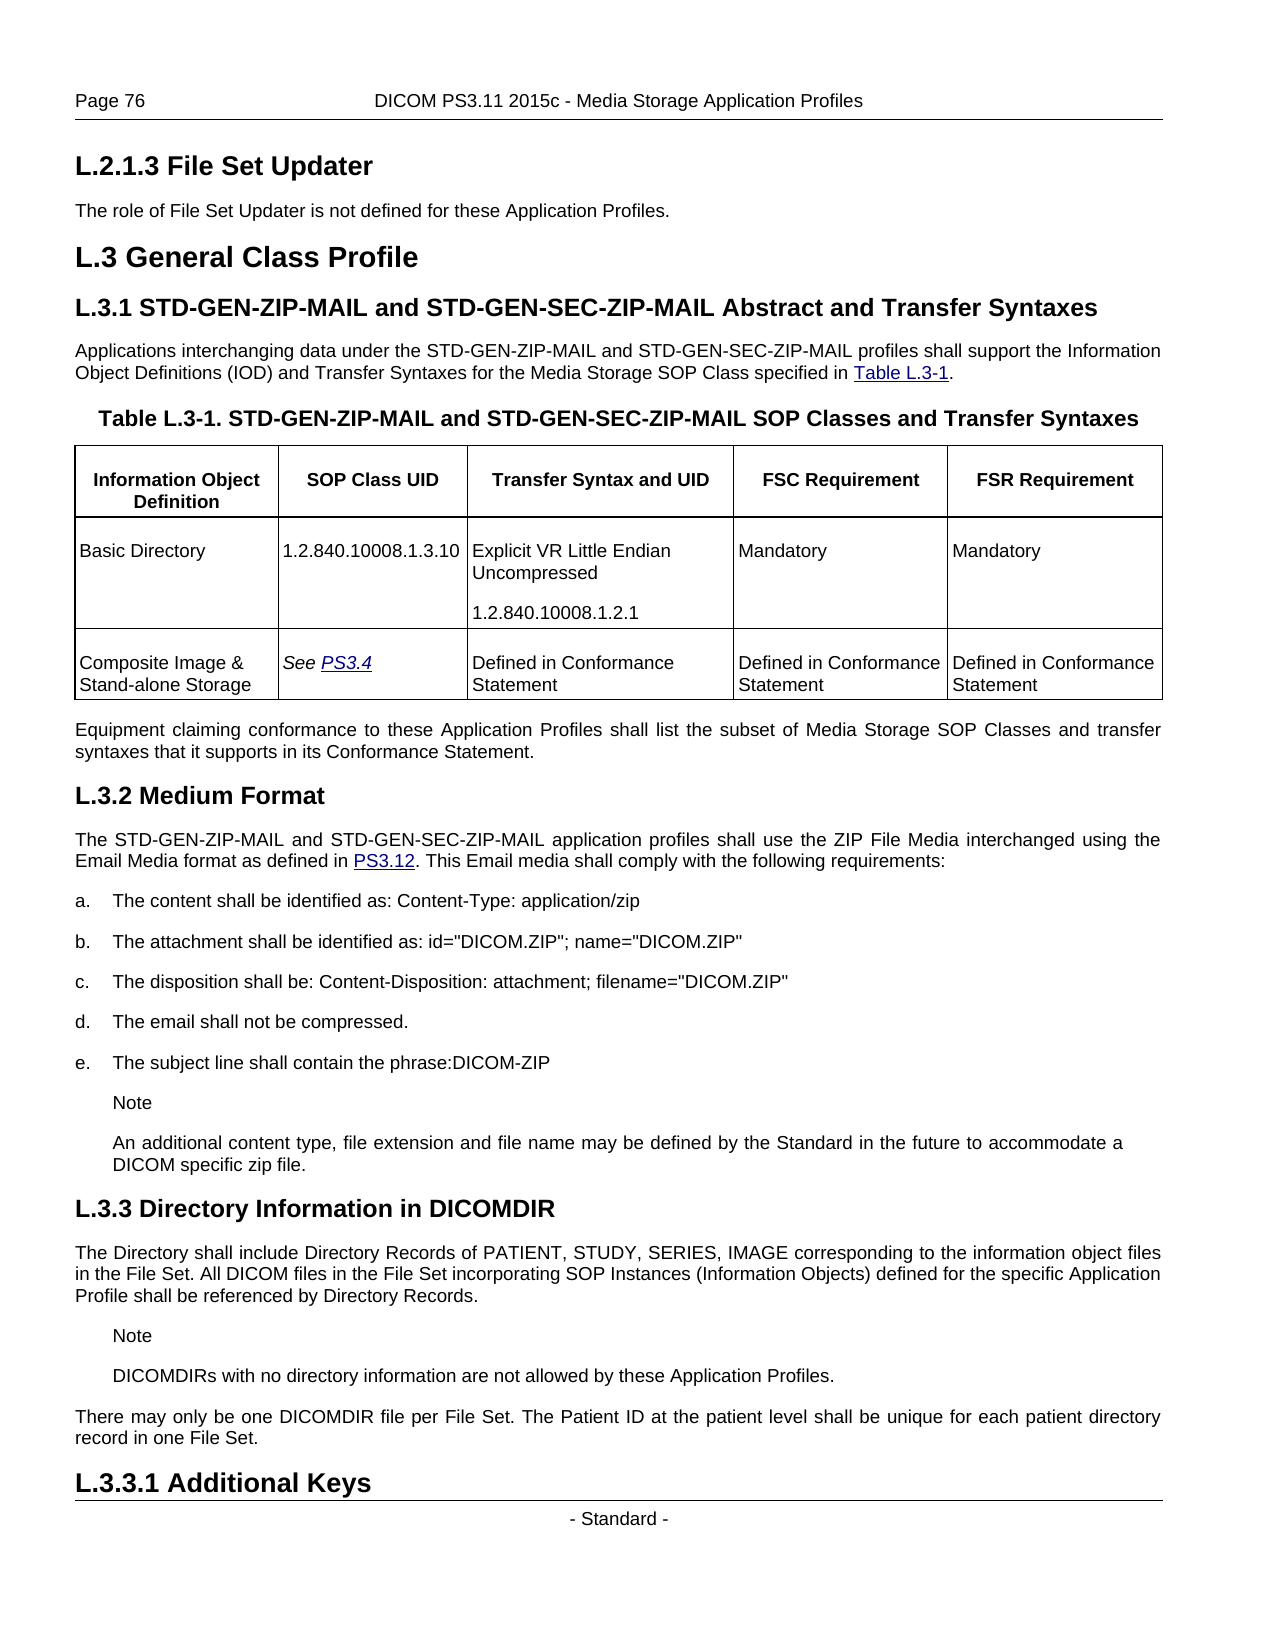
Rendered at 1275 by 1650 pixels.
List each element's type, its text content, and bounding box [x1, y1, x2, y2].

text Equipment claiming conformance to these Application Profiles shall list the subset of Media Storage SOP Classes and transfer syntaxes that it supports in its Conformance Statement. [75, 719, 1162, 762]
table_header Information Object Definition [76, 446, 278, 516]
text Note [112, 1092, 1125, 1113]
table_cell Basic Directory [76, 518, 278, 628]
table_header Transfer Syntax and UID [468, 446, 733, 516]
table_cell Defined in Conformance Statement [734, 629, 947, 699]
list The disposition shall be: Content-Disposition: attachment; filename="DICOM.ZIP" [75, 971, 1162, 992]
table_cell Mandatory [734, 518, 947, 628]
list The attachment shall be identified as: id="DICOM.ZIP"; name="DICOM.ZIP" [75, 931, 1162, 952]
text Table L.3-1. STD-GEN-ZIP-MAIL and STD-GEN-SEC-ZIP-MAIL SOP Classes and Transfer Syntaxes [75, 406, 1162, 432]
table_header FSR Requirement [948, 446, 1162, 516]
text L.3.2 Medium Format [75, 781, 1162, 809]
list The email shall not be compressed. [75, 1011, 1162, 1033]
table_header FSC Requirement [734, 446, 947, 516]
table_cell Composite Image & Stand-alone Storage [76, 629, 278, 699]
table_cell 1.2.840.10008.1.3.10 [279, 518, 467, 628]
text L.2.1.3 File Set Updater [75, 150, 1162, 181]
text Applications interchanging data under the STD-GEN-ZIP-MAIL and STD-GEN-SEC-ZIP-MAIL profiles shall support the Information Object Definitions (IOD) and Transfer Syntaxes for the Media Storage SOP Class specified in Table L.3-1. [75, 340, 1162, 383]
text An additional content type, file extension and file name may be defined by the Standard in the future to accommodate a DICOM specific zip file. [112, 1132, 1125, 1175]
table_cell Defined in Conformance Statement [948, 629, 1162, 699]
table_cell Explicit VR Little Endian Uncompressed 1.2.840.10008.1.2.1 [468, 518, 733, 628]
table_cell Mandatory [948, 518, 1162, 628]
list The content shall be identified as: Content-Type: application/zip [75, 890, 1162, 912]
table_cell See PS3.4 [279, 629, 467, 699]
text L.3.3 Directory Information in DICOMDIR [75, 1194, 1162, 1223]
text L.3.1 STD-GEN-ZIP-MAIL and STD-GEN-SEC-ZIP-MAIL Abstract and Transfer Syntaxes [75, 293, 1162, 321]
text The STD-GEN-ZIP-MAIL and STD-GEN-SEC-ZIP-MAIL application profiles shall use the ZIP File Media interchanged using the Email Media format as defined in PS3.12. This Email media shall comply with the following requirements: [75, 828, 1162, 871]
table_header SOP Class UID [279, 446, 467, 516]
text The Directory shall include Directory Records of PATIENT, STUDY, SERIES, IMAGE corresponding to the information object files in the File Set. All DICOM files in the File Set incorporating SOP Instances (Information Objects) defined for the specific Application Profile shall be referenced by Directory Records. [75, 1241, 1162, 1306]
text DICOMDIRs with no directory information are not allowed by these Application Profiles. [112, 1365, 1125, 1387]
text The role of File Set Updater is not defined for these Application Profiles. [75, 200, 1162, 222]
text L.3.3.1 Additional Keys [75, 1467, 1162, 1499]
text There may only be one DICOMDIR file per File Set. The Patient ID at the patient level shall be unique for each patient directory record in one File Set. [75, 1406, 1162, 1449]
text L.3 General Class Profile [75, 240, 1162, 274]
text Note [112, 1325, 1125, 1346]
list The subject line shall contain the phrase:DICOM-ZIP [75, 1051, 1162, 1073]
table_cell Defined in Conformance Statement [468, 629, 733, 699]
